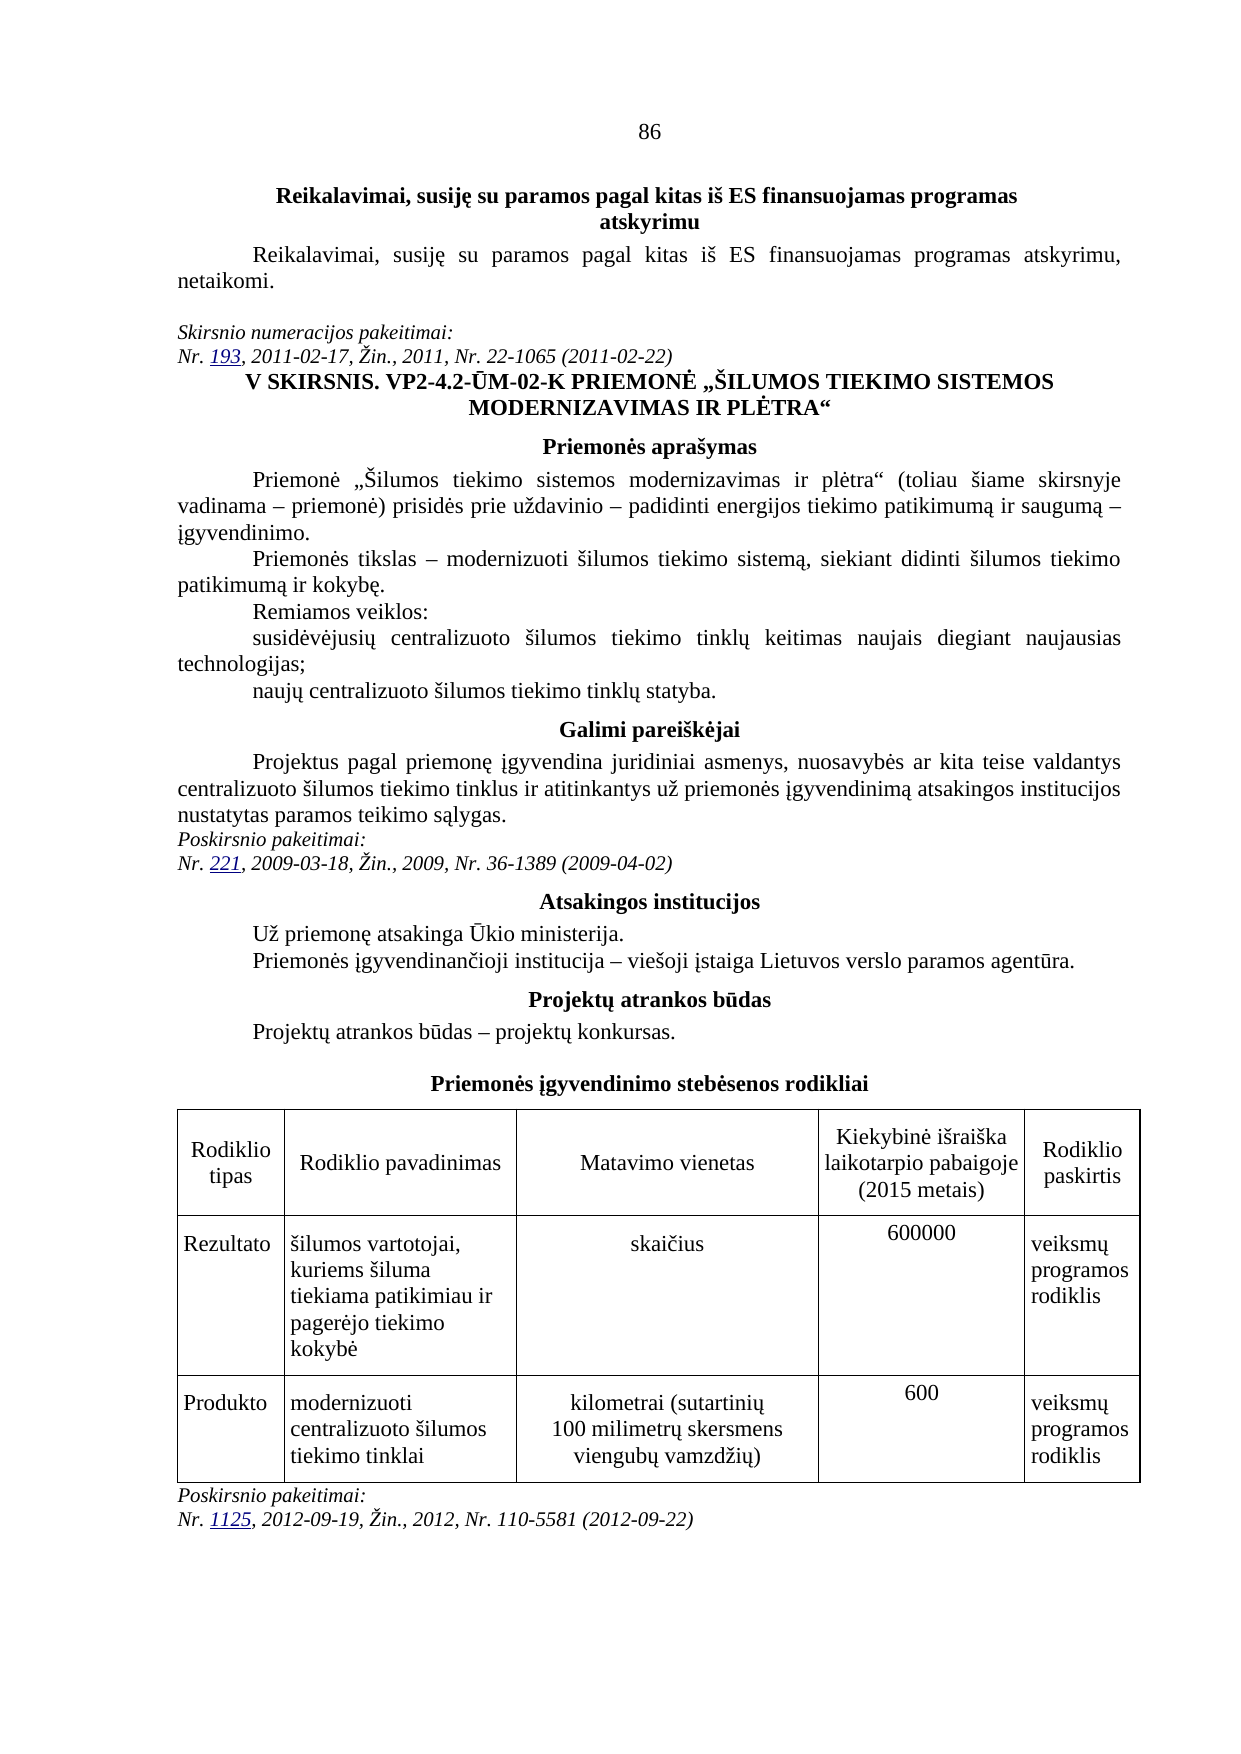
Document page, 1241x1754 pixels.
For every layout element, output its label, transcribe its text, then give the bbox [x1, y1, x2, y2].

text Už priemonę atsakinga Ūkio ministerija. [177, 921, 1122, 947]
table_cell šilumos vartotojai, kuriems šiluma tiekiama patikimiau ir pagerėjo tiekimo kokybė [285, 1216, 516, 1375]
table_header Rodiklio paskirtis [1025, 1110, 1139, 1215]
text Priemonės aprašymas [177, 433, 1122, 460]
text Reikalavimai, susiję su paramos pagal kitas iš ES finansuojamas programas atskyrimu [177, 156, 1122, 235]
text naujų centralizuoto šilumos tiekimo tinklų statyba. [177, 677, 1122, 703]
text Reikalavimai, susiję su paramos pagal kitas iš ES finansuojamas programas atskyrimu, netaikomi. [177, 241, 1122, 294]
text Priemonė „Šilumos tiekimo sistemos modernizavimas ir plėtra“ (toliau šiame skirsnyje vadinama – priemonė) prisidės prie uždavinio – padidinti energijos tiekimo patikimumą ir saugumą – įgyvendinimo. [177, 466, 1122, 545]
text Priemonės įgyvendinančioji institucija – viešoji įstaiga Lietuvos verslo paramos agentūra. [177, 947, 1122, 973]
table_cell Produkto [178, 1376, 284, 1482]
text Projektų atrankos būdas – projektų konkursas. [177, 1018, 1122, 1045]
table_header Rodiklio tipas [178, 1110, 284, 1215]
text Projektų atrankos būdas [177, 986, 1122, 1012]
table_cell 600000 [819, 1216, 1024, 1375]
text Priemonės tikslas – modernizuoti šilumos tiekimo sistemą, siekiant didinti šilumos tiekimo patikimumą ir kokybę. [177, 545, 1122, 598]
text Remiamos veiklos: [177, 598, 1122, 624]
text Galimi pareiškėjai [177, 716, 1122, 742]
text Poskirsnio pakeitimai: [177, 1483, 1122, 1507]
table_cell skaičius [517, 1216, 818, 1375]
subtitle V SKIRSNIS. VP2-4.2-ŪM-02-K priemonė „Šilumos tiekimo sistemos modernizavimas ir plėtra“ [177, 368, 1122, 421]
text Skirsnio numeracijos pakeitimai: [177, 320, 1122, 344]
text Priemonės įgyvendinimo stebėsenos rodikliai [177, 1070, 1122, 1096]
table_header Rodiklio pavadinimas [285, 1110, 516, 1215]
table_cell modernizuoti centralizuoto šilumos tiekimo tinklai [285, 1376, 516, 1482]
table_cell veiksmų programos rodiklis [1025, 1376, 1139, 1482]
text Poskirsnio pakeitimai: [177, 827, 1122, 851]
text Atsakingos institucijos [177, 888, 1122, 914]
text Nr. 1125, 2012-09-19, Žin., 2012, Nr. 110-5581 (2012-09-22) [177, 1507, 1122, 1531]
table_cell 600 [819, 1376, 1024, 1482]
text susidėvėjusių centralizuoto šilumos tiekimo tinklų keitimas naujais diegiant naujausias technologijas; [177, 624, 1122, 677]
table_cell Rezultato [178, 1216, 284, 1375]
text Projektus pagal priemonę įgyvendina juridiniai asmenys, nuosavybės ar kita teise valdantys centralizuoto šilumos tiekimo tinklus ir atitinkantys už priemonės įgyvendinimą atsakingos institucijos nustatytas paramos teikimo sąlygas. [177, 748, 1122, 827]
text Nr. 193, 2011-02-17, Žin., 2011, Nr. 22-1065 (2011-02-22) [177, 344, 1122, 368]
table_cell veiksmų programos rodiklis [1025, 1216, 1139, 1375]
table_cell kilometrai (sutartinių 100 milimetrų skersmens viengubų vamzdžių) [517, 1376, 818, 1482]
text Nr. 221, 2009-03-18, Žin., 2009, Nr. 36-1389 (2009-04-02) [177, 851, 1122, 875]
table_header Matavimo vienetas [517, 1110, 818, 1215]
table_header Kiekybinė išraiška laikotarpio pabaigoje (2015 metais) [819, 1110, 1024, 1215]
